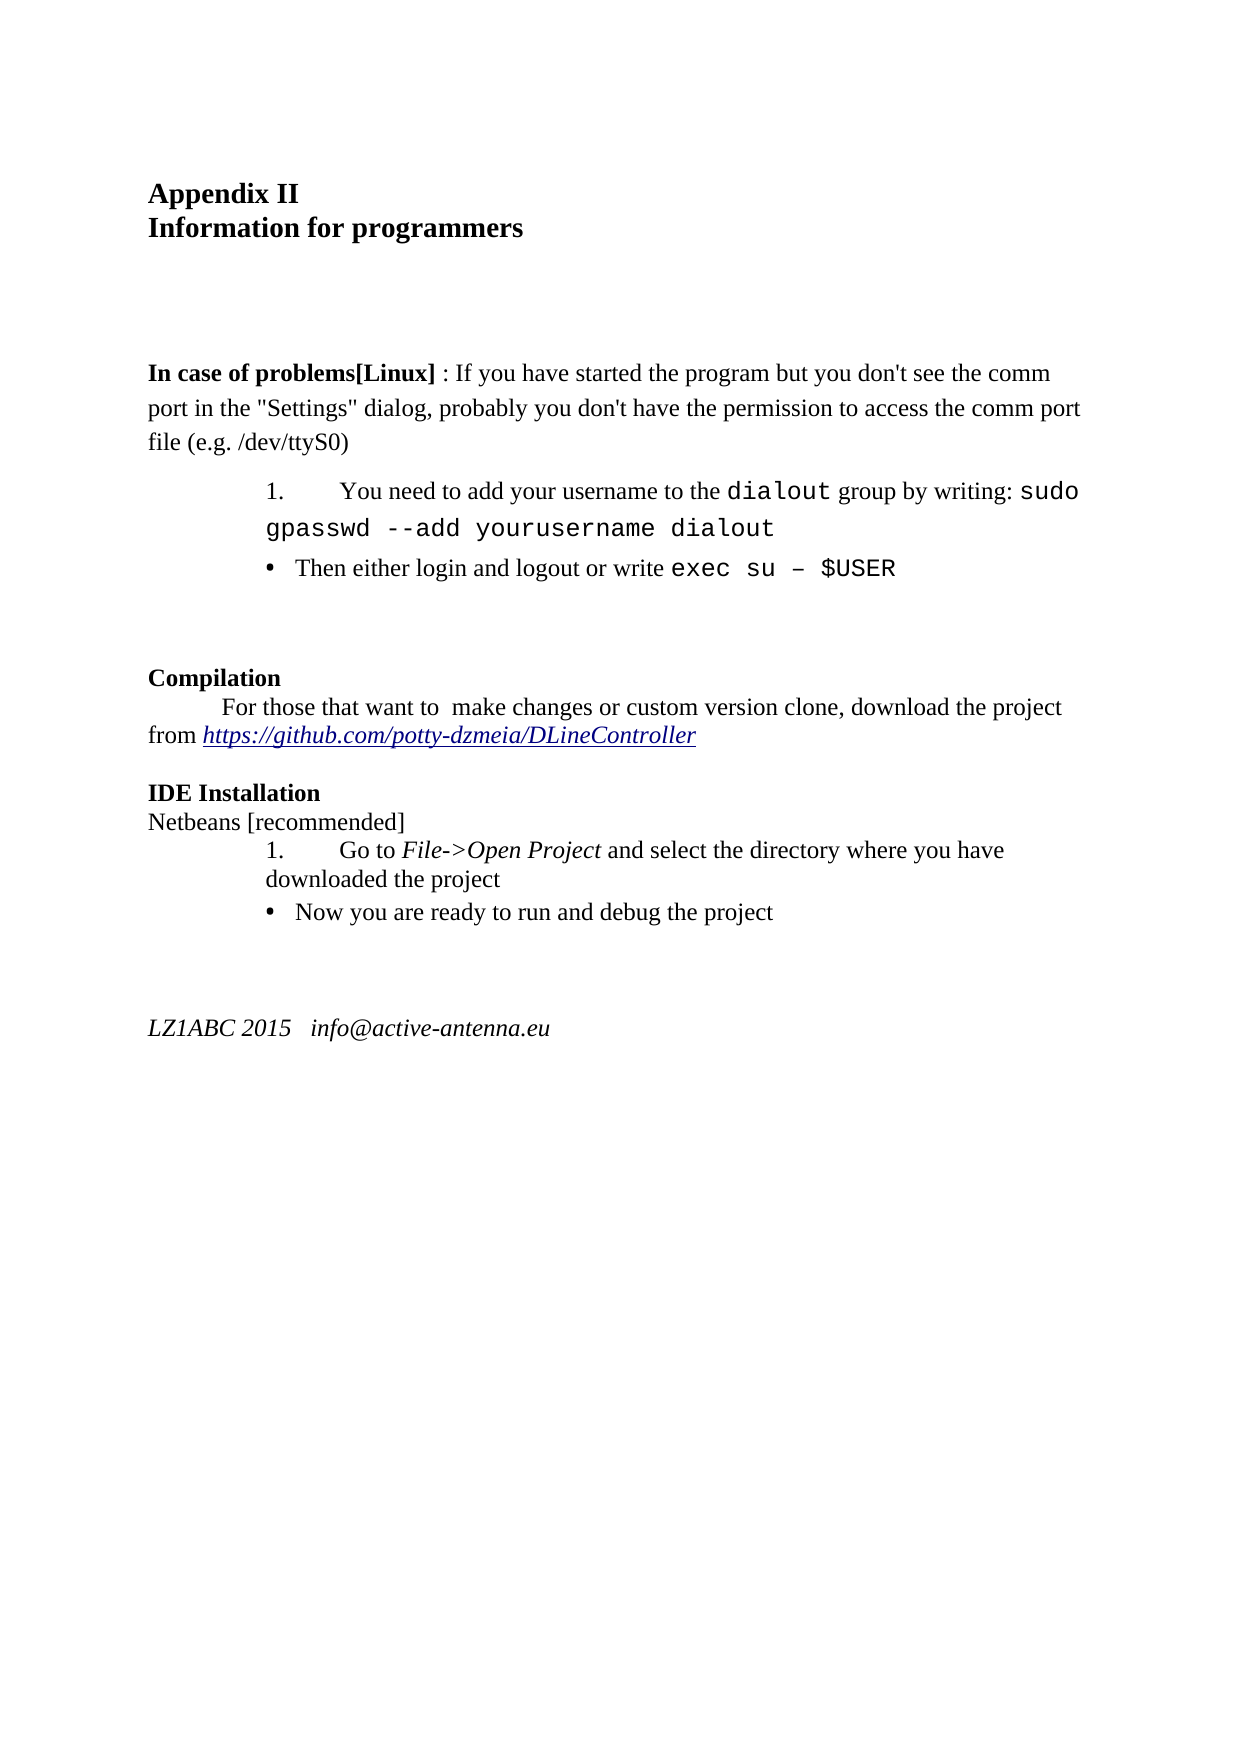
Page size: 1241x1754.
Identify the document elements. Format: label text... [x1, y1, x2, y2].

list Now you are ready to run and debug the project [265, 893, 1093, 927]
text LZ1ABC 2015 info@active-antenna.eu [148, 1013, 1093, 1042]
text IDE Installation [148, 778, 1093, 807]
list You need to add your username to the dialout group by writing: sudo gpasswd --add yourusername dialout [265, 476, 1093, 544]
text In case of problems[Linux] : If you have started the program but you don't see the comm port in the "Settings" dialog, probably you don't have the permission to access the comm port file (e.g. /dev/ttyS0) [148, 358, 1093, 456]
text Appendix II [148, 176, 1093, 210]
list Then either login and logout or write exec su – $USER [265, 550, 1093, 584]
text For those that want to make changes or custom version clone, download the project from https://github.com/potty-dzmeia/DLineController [148, 692, 1093, 749]
text Information for programmers [148, 210, 1093, 243]
text Compilation [148, 663, 1093, 692]
text Netbeans [recommended] [148, 807, 1093, 836]
list Go to File->Open Project and select the directory where you have downloaded the project [265, 836, 1093, 893]
